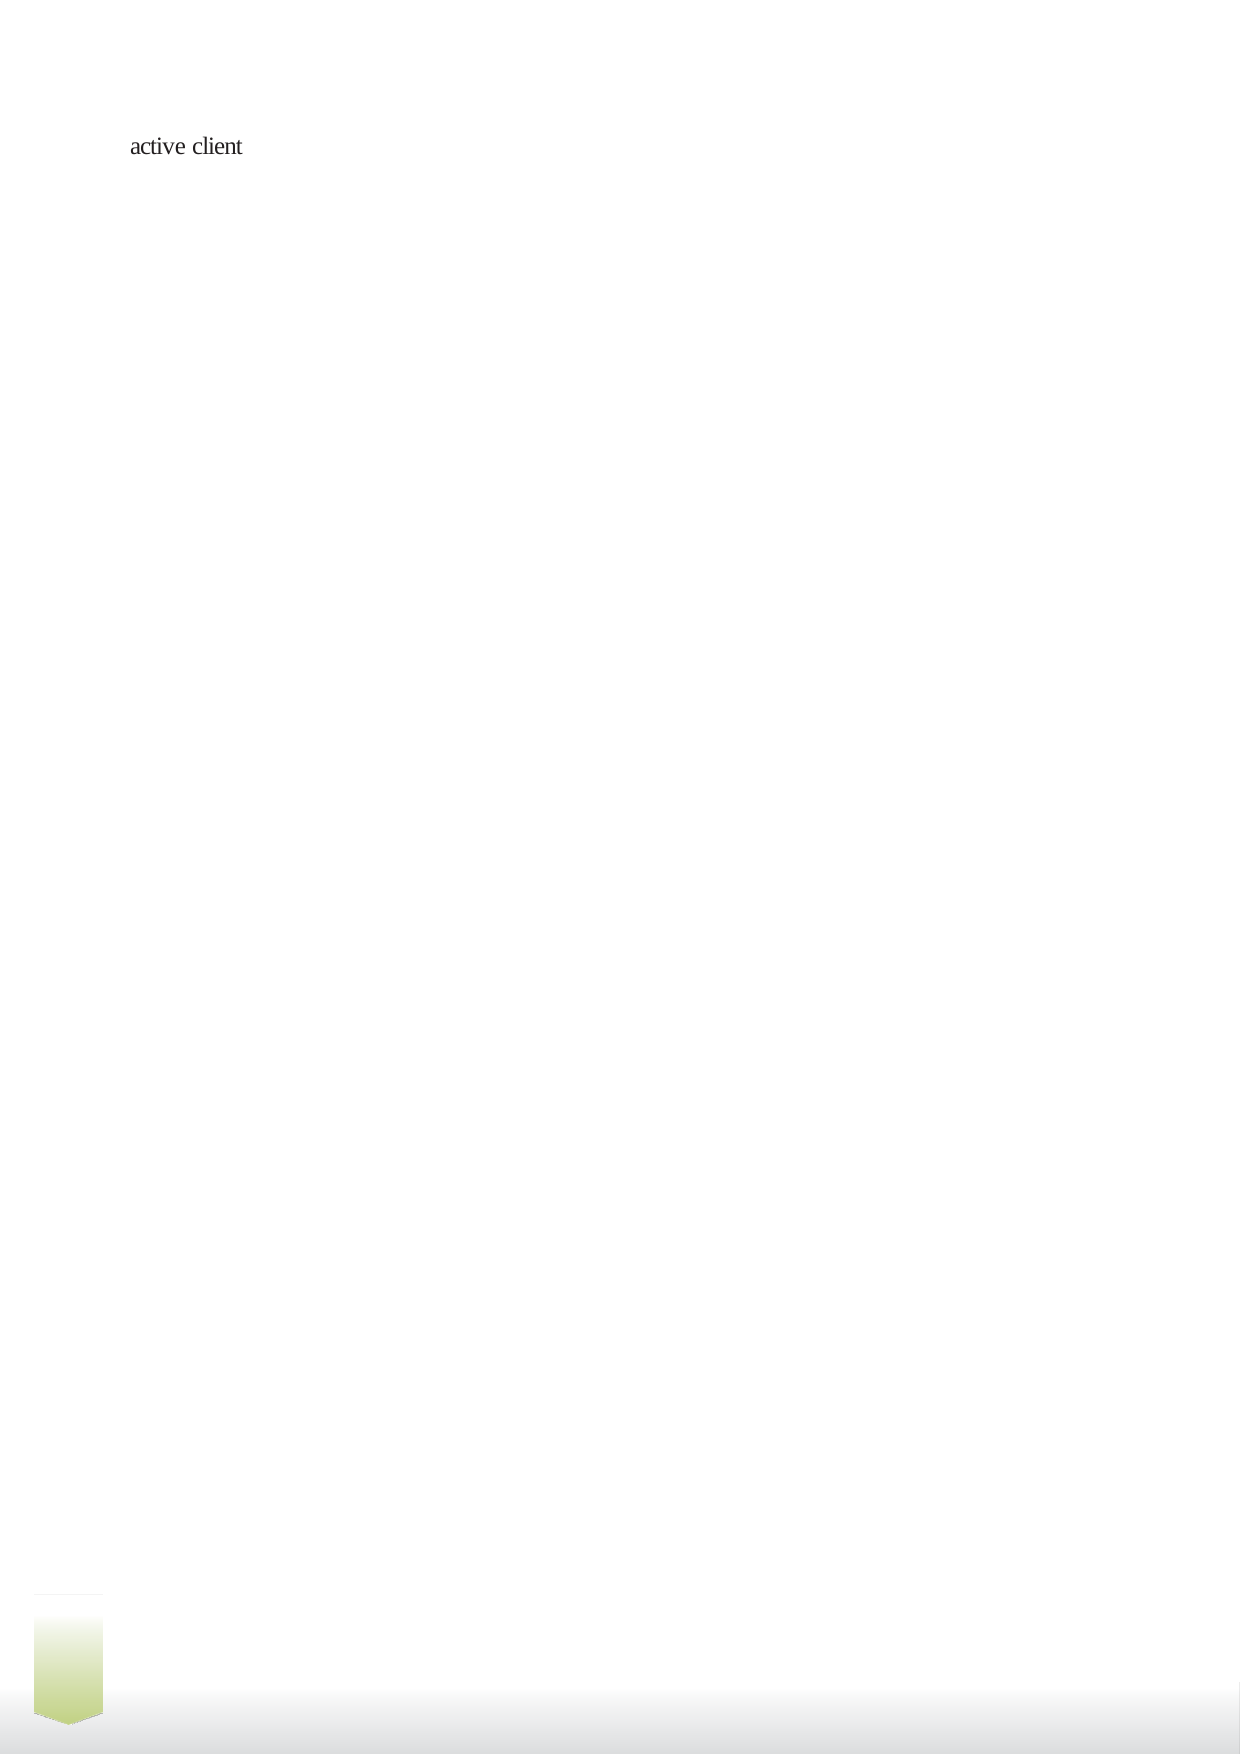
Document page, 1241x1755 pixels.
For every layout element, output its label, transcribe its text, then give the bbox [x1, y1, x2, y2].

text 46 [57, 268, 1240, 292]
list active client [130, 131, 473, 160]
